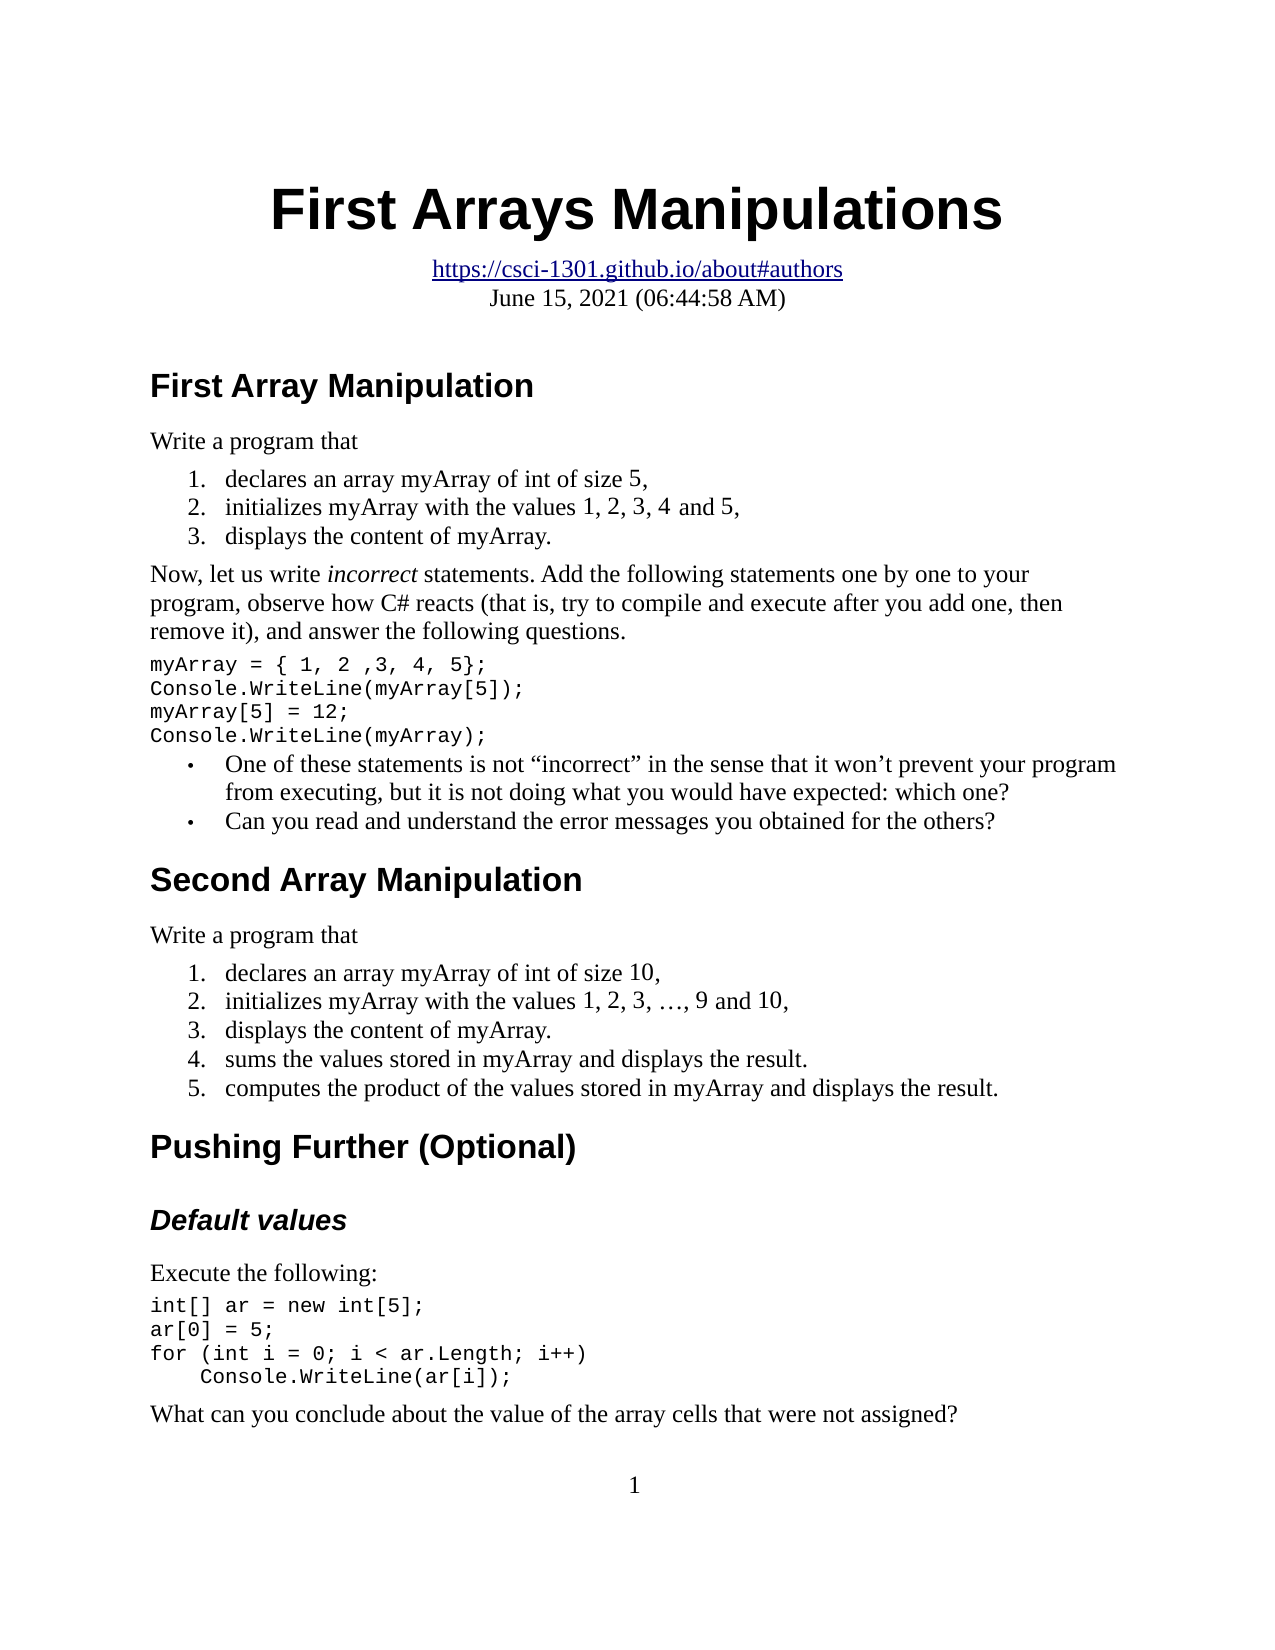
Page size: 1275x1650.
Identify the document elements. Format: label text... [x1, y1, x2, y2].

list initializes myArray with the values , , , …, and , [187, 986, 1125, 1015]
subtitle Second Array Manipulation [150, 860, 1125, 898]
text Execute the following: [150, 1258, 1125, 1286]
text Write a program that [150, 920, 1125, 949]
subtitle Default values [150, 1203, 1125, 1236]
text for (int i = 0; i < ar.Length; i++) [150, 1343, 1125, 1366]
title First Arrays Manipulations [150, 175, 1125, 242]
text myArray = { 1, 2 ,3, 4, 5}; [150, 654, 1125, 678]
list sums the values stored in myArray and displays the result. [187, 1044, 1125, 1073]
text Console.WriteLine(myArray[5]); [150, 678, 1125, 701]
list displays the content of myArray. [187, 1015, 1125, 1044]
list declares an array myArray of int of size , [187, 958, 1125, 986]
list declares an array myArray of int of size , [187, 464, 1125, 492]
list One of these statements is not “incorrect” in the sense that it won’t prevent your program from executing, but it is not doing what you would have expected: which one? [187, 749, 1125, 806]
list initializes myArray with the values , , , and , [187, 492, 1125, 521]
text int[] ar = new int[5]; [150, 1295, 1125, 1319]
list computes the product of the values stored in myArray and displays the result. [187, 1073, 1125, 1101]
list Can you read and understand the error messages you obtained for the others? [187, 806, 1125, 835]
list displays the content of myArray. [187, 521, 1125, 550]
subtitle First Array Manipulation [150, 366, 1125, 404]
text Write a program that [150, 426, 1125, 455]
text myArray[5] = 12; [150, 701, 1125, 725]
text Now, let us write incorrect statements. Add the following statements one by one to your program, observe how C# reacts (that is, try to compile and execute after you add one, then remove it), and answer the following questions. [150, 559, 1125, 645]
text ar[0] = 5; [150, 1319, 1125, 1343]
text Console.WriteLine(myArray); [150, 725, 1125, 749]
text June 15, 2021 (06:44:58 AM) [150, 283, 1125, 312]
text https://csci-1301.github.io/about#authors [150, 254, 1125, 283]
text What can you conclude about the value of the array cells that were not assigned? [150, 1399, 1125, 1428]
subtitle Pushing Further (Optional) [150, 1126, 1125, 1165]
text Console.WriteLine(ar[i]); [150, 1366, 1125, 1390]
